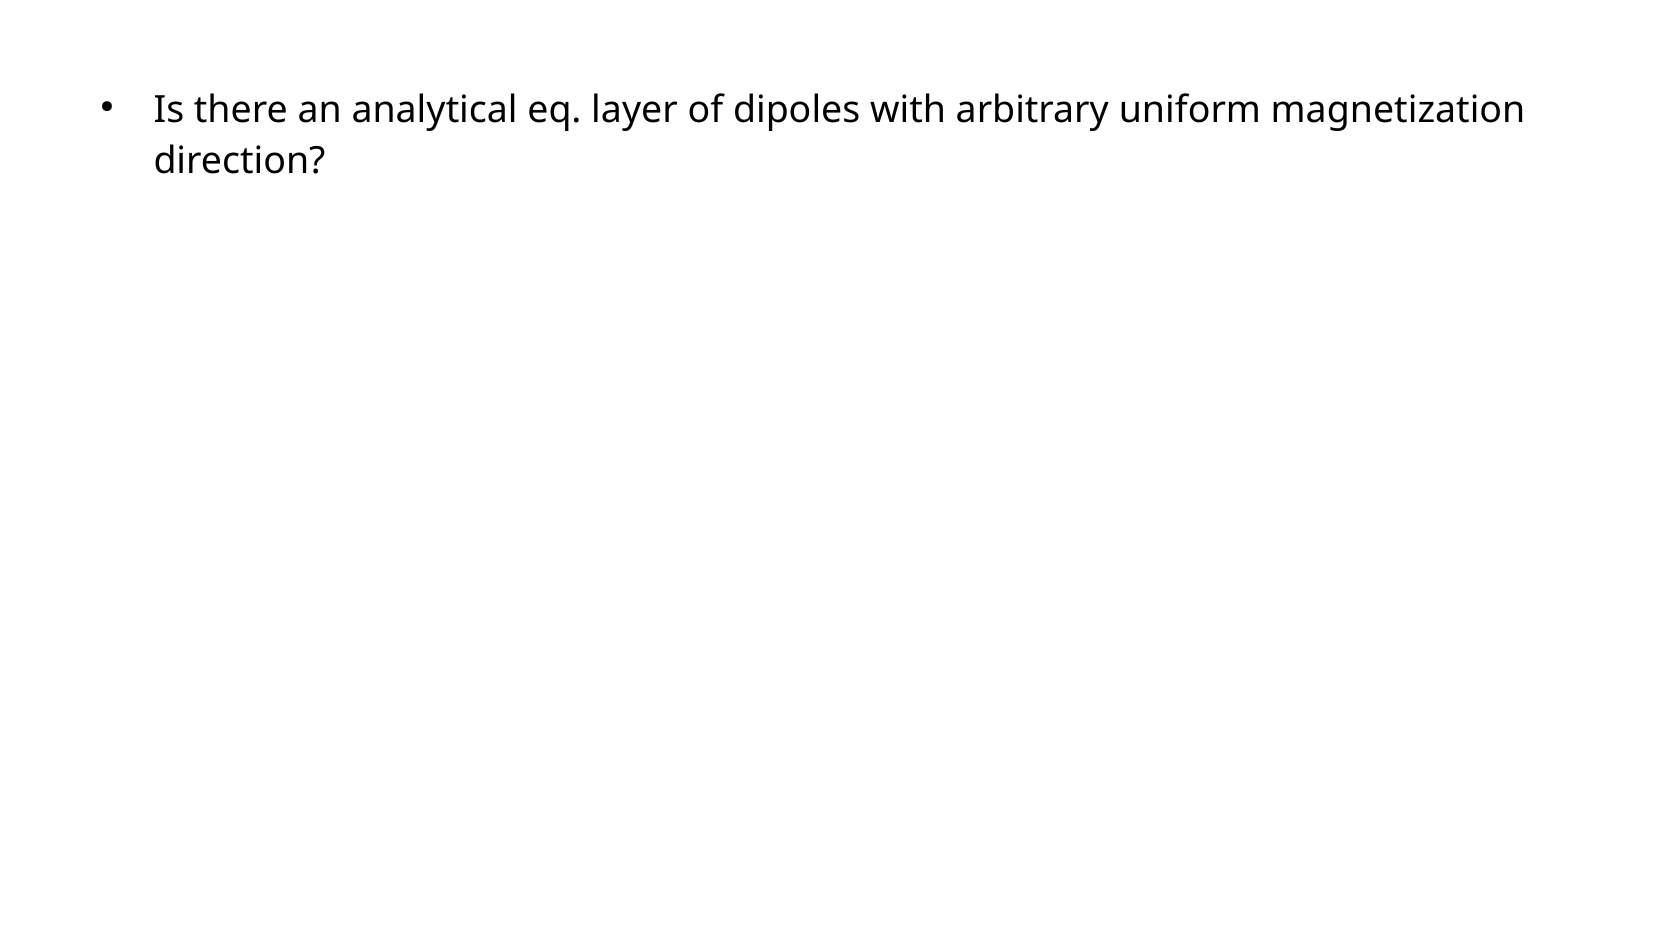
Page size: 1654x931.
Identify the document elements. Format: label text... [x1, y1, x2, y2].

list Is there an analytical eq. layer of dipoles with arbitrary uniform magnetization direction? [82, 82, 1571, 308]
